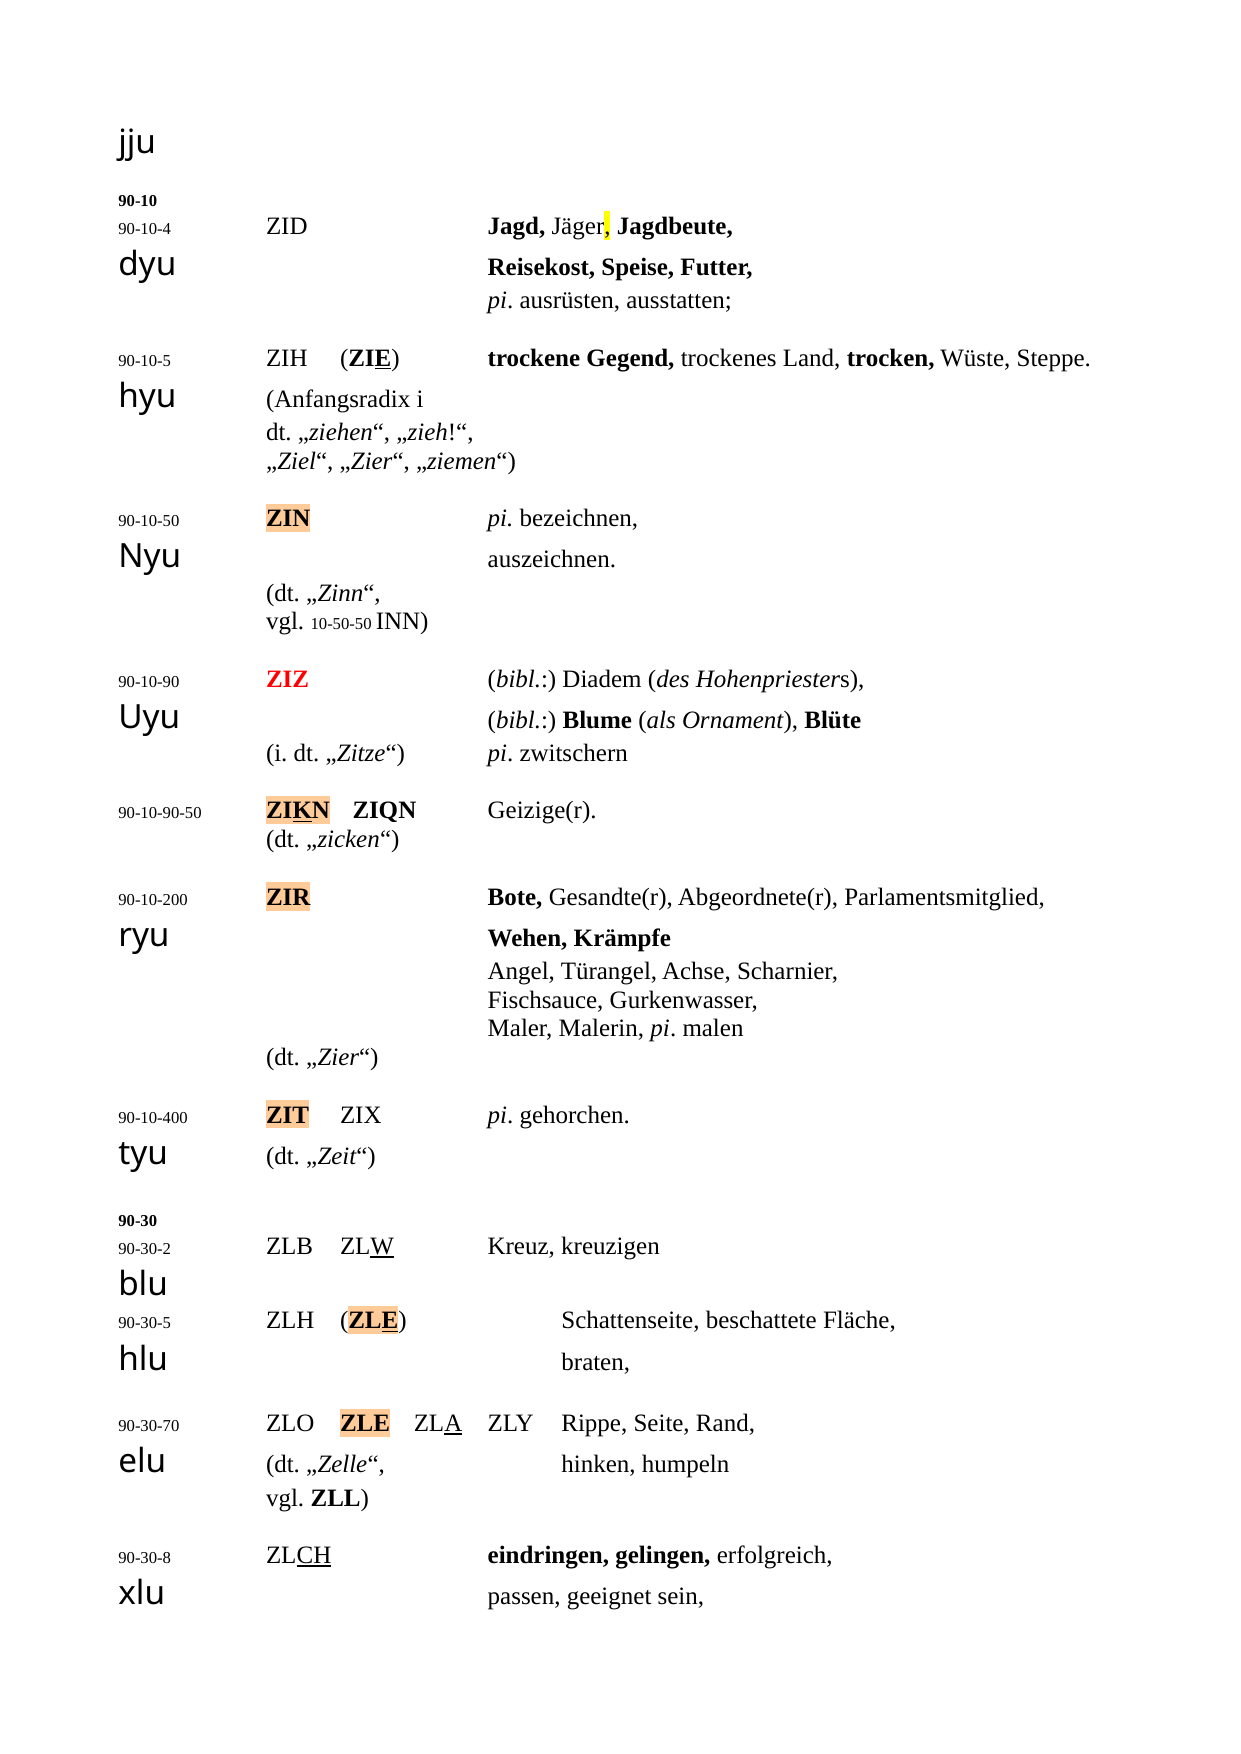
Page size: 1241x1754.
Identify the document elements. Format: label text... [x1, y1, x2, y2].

text (i. dt. „Zitze“) pi. zwitschern [118, 738, 1122, 767]
text 90-10-90 ZIZ (bibl.:) Diadem (des Hohenpriesters), [118, 664, 1122, 693]
text vgl. 10-50-50 INN) [118, 606, 1122, 635]
text 90-30-70 ZLO ZLE ZLA ZLY Rippe, Seite, Rand, [118, 1408, 1122, 1437]
text hyu (Anfangsradix i [118, 372, 1122, 417]
text 90-30-2 ZLB ZLW Kreuz, kreuzigen [118, 1231, 1122, 1260]
text hlu braten, [118, 1334, 1122, 1380]
text Maler, Malerin, pi. malen [118, 1013, 1122, 1042]
text 90-10-50 ZIN pi. bezeichnen, [118, 503, 1122, 532]
text 90-10-4 ZID Jagd, Jäger, Jagdbeute, [118, 211, 1122, 240]
text elu (dt. „Zelle“, hinken, humpeln [118, 1437, 1122, 1483]
text 90-30-5 ZLH (ZLE) Schattenseite, beschattete Fläche, [118, 1306, 1122, 1334]
text blu [118, 1260, 1122, 1306]
text (dt. „Zinn“, [118, 578, 1122, 606]
text Nyu auszeichnen. [118, 532, 1122, 578]
text 90-10-200 ZIR Bote, Gesandte(r), Abgeordnete(r), Parlamentsmitglied, [118, 882, 1122, 911]
text „Ziel“, „Zier“, „ziemen“) [118, 446, 1122, 475]
text Angel, Türangel, Achse, Scharnier, Fischsauce, Gurkenwasser, [118, 956, 1122, 1013]
text 90-10-400 ZIT ZIX pi. gehorchen. [118, 1100, 1122, 1128]
text (dt. „Zier“) [118, 1042, 1122, 1071]
text Uyu (bibl.:) Blume (als Ornament), Blüte [118, 693, 1122, 738]
text tyu (dt. „Zeit“) [118, 1128, 1122, 1174]
text (dt. „zicken“) [118, 824, 1122, 853]
text vgl. ZLL) [118, 1483, 1122, 1511]
text xlu passen, geeignet sein, [118, 1569, 1122, 1614]
text 90-30 [118, 1203, 1122, 1231]
text 90-10-5 ZIH (ZIE) trockene Gegend, trockenes Land, trocken, Wüste, Steppe. [118, 343, 1122, 372]
text ryu Wehen, Krämpfe [118, 911, 1122, 956]
text 90-30-8 ZLCH eindringen, gelingen, erfolgreich, [118, 1540, 1122, 1569]
text 90-10-90-50 ZIKN ZIQN Geizige(r). [118, 796, 1122, 824]
text 90-10 [118, 183, 1122, 211]
text jju [118, 118, 1122, 163]
text pi. ausrüsten, ausstatten; [118, 286, 1122, 314]
text dyu Reisekost, Speise, Futter, [118, 240, 1122, 286]
text dt. „ziehen“, „zieh!“, [118, 417, 1122, 446]
